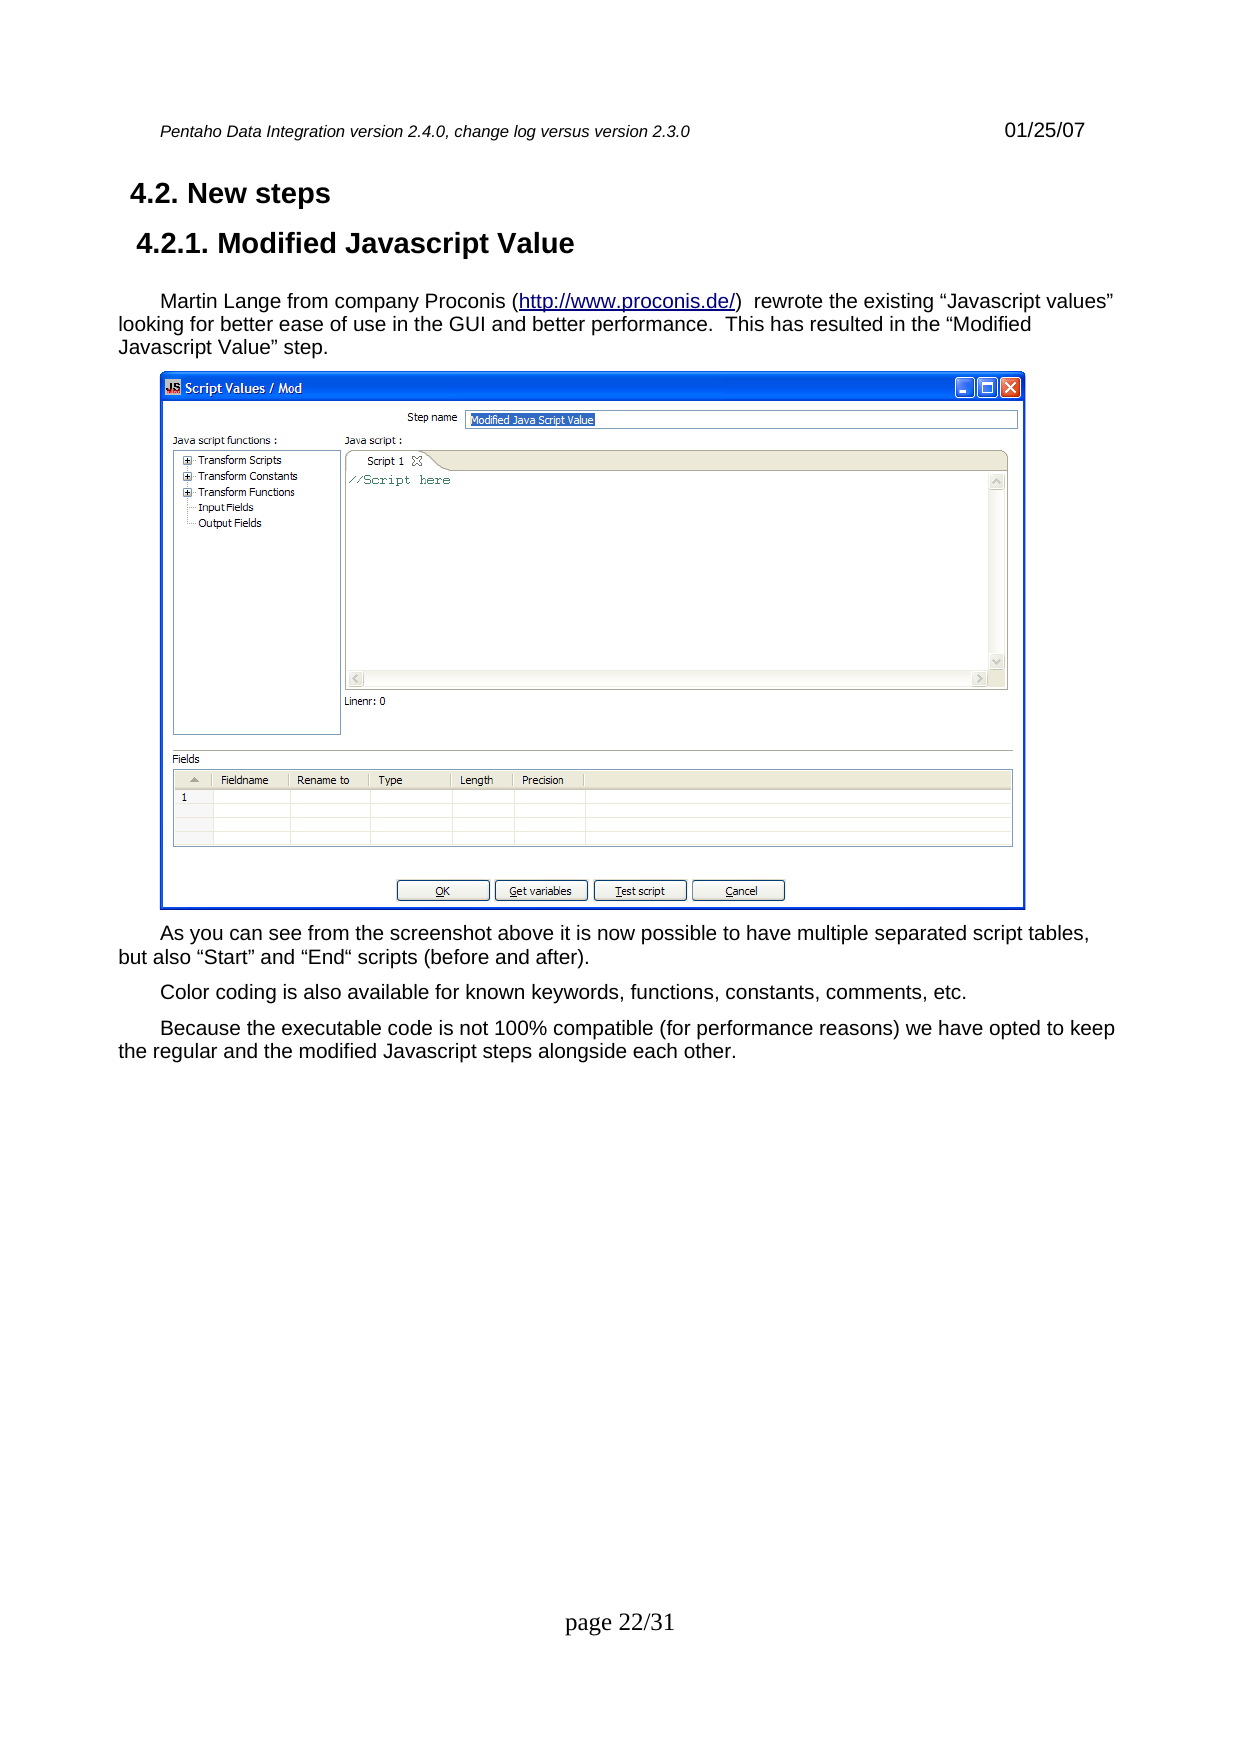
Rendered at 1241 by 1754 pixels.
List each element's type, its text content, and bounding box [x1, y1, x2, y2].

text Because the executable code is not 100% compatible (for performance reasons) we have opted to keep the regular and the modified Javascript steps alongside each other. [118, 1017, 1122, 1063]
subtitle New steps [130, 177, 1122, 209]
subtitle Modified Javascript Value [136, 227, 1122, 260]
picture [159, 371, 1026, 910]
text Color coding is also available for known keywords, functions, constants, comments, etc. [118, 981, 1122, 1004]
text As you can see from the screenshot above it is now possible to have multiple separated script tables, but also “Start” and “End“ scripts (before and after). [118, 922, 1122, 968]
text Martin Lange from company Proconis (http://www.proconis.de/) rewrote the existing “Javascript values” looking for better ease of use in the GUI and better performance. This has resulted in the “Modified Javascript Value” step. [118, 289, 1122, 359]
